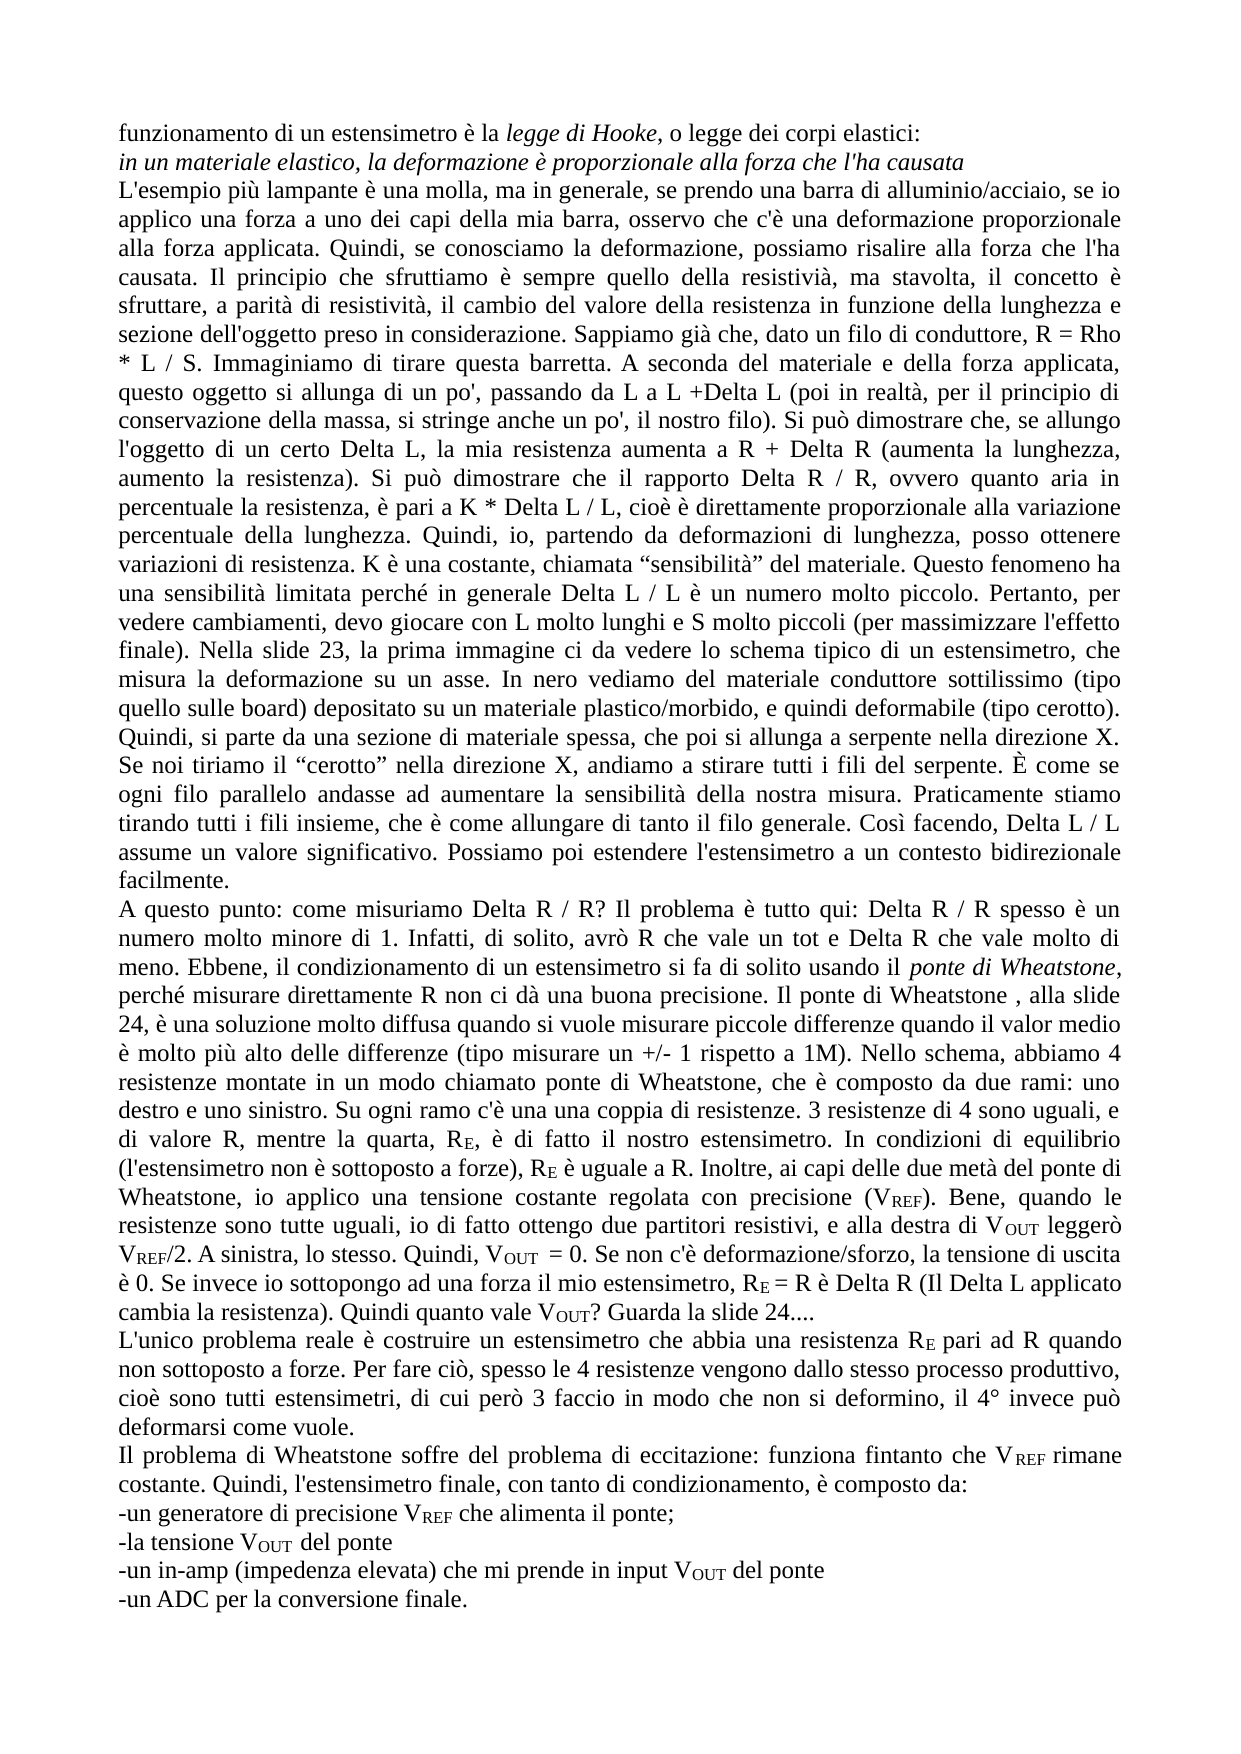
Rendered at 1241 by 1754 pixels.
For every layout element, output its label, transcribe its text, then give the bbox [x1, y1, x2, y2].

text in un materiale elastico, la deformazione è proporzionale alla forza che l'ha causata [118, 147, 1122, 176]
text L'unico problema reale è costruire un estensimetro che abbia una resistenza RE pari ad R quando non sottoposto a forze. Per fare ciò, spesso le 4 resistenze vengono dallo stesso processo produttivo, cioè sono tutti estensimetri, di cui però 3 faccio in modo che non si deformino, il 4° invece può deformarsi come vuole. [118, 1326, 1122, 1441]
text Il problema di Wheatstone soffre del problema di eccitazione: funziona fintanto che VREF rimane costante. Quindi, l'estensimetro finale, con tanto di condizionamento, è composto da: [118, 1441, 1122, 1498]
text -la tensione VOUT del ponte [118, 1527, 1122, 1556]
text -un ADC per la conversione finale. [118, 1584, 1122, 1613]
text -un in-amp (impedenza elevata) che mi prende in input VOUT del ponte [118, 1556, 1122, 1584]
text L'esempio più lampante è una molla, ma in generale, se prendo una barra di alluminio/acciaio, se io applico una forza a uno dei capi della mia barra, osservo che c'è una deformazione proporzionale alla forza applicata. Quindi, se conosciamo la deformazione, possiamo risalire alla forza che l'ha causata. Il principio che sfruttiamo è sempre quello della resistivià, ma stavolta, il concetto è sfruttare, a parità di resistività, il cambio del valore della resistenza in funzione della lunghezza e sezione dell'oggetto preso in considerazione. Sappiamo già che, dato un filo di conduttore, R = Rho * L / S. Immaginiamo di tirare questa barretta. A seconda del materiale e della forza applicata, questo oggetto si allunga di un po', passando da L a L +Delta L (poi in realtà, per il principio di conservazione della massa, si stringe anche un po', il nostro filo). Si può dimostrare che, se allungo l'oggetto di un certo Delta L, la mia resistenza aumenta a R + Delta R (aumenta la lunghezza, aumento la resistenza). Si può dimostrare che il rapporto Delta R / R, ovvero quanto aria in percentuale la resistenza, è pari a K * Delta L / L, cioè è direttamente proporzionale alla variazione percentuale della lunghezza. Quindi, io, partendo da deformazioni di lunghezza, posso ottenere variazioni di resistenza. K è una costante, chiamata “sensibilità” del materiale. Questo fenomeno ha una sensibilità limitata perché in generale Delta L / L è un numero molto piccolo. Pertanto, per vedere cambiamenti, devo giocare con L molto lunghi e S molto piccoli (per massimizzare l'effetto finale). Nella slide 23, la prima immagine ci da vedere lo schema tipico di un estensimetro, che misura la deformazione su un asse. In nero vediamo del materiale conduttore sottilissimo (tipo quello sulle board) depositato su un materiale plastico/morbido, e quindi deformabile (tipo cerotto). Quindi, si parte da una sezione di materiale spessa, che poi si allunga a serpente nella direzione X. Se noi tiriamo il “cerotto” nella direzione X, andiamo a stirare tutti i fili del serpente. È come se ogni filo parallelo andasse ad aumentare la sensibilità della nostra misura. Praticamente stiamo tirando tutti i fili insieme, che è come allungare di tanto il filo generale. Così facendo, Delta L / L assume un valore significativo. Possiamo poi estendere l'estensimetro a un contesto bidirezionale facilmente. [118, 176, 1122, 894]
text A questo punto: come misuriamo Delta R / R? Il problema è tutto qui: Delta R / R spesso è un numero molto minore di 1. Infatti, di solito, avrò R che vale un tot e Delta R che vale molto di meno. Ebbene, il condizionamento di un estensimetro si fa di solito usando il ponte di Wheatstone, perché misurare direttamente R non ci dà una buona precisione. Il ponte di Wheatstone , alla slide 24, è una soluzione molto diffusa quando si vuole misurare piccole differenze quando il valor medio è molto più alto delle differenze (tipo misurare un +/- 1 rispetto a 1M). Nello schema, abbiamo 4 resistenze montate in un modo chiamato ponte di Wheatstone, che è composto da due rami: uno destro e uno sinistro. Su ogni ramo c'è una una coppia di resistenze. 3 resistenze di 4 sono uguali, e di valore R, mentre la quarta, RE, è di fatto il nostro estensimetro. In condizioni di equilibrio (l'estensimetro non è sottoposto a forze), RE è uguale a R. Inoltre, ai capi delle due metà del ponte di Wheatstone, io applico una tensione costante regolata con precisione (VREF). Bene, quando le resistenze sono tutte uguali, io di fatto ottengo due partitori resistivi, e alla destra di VOUT leggerò VREF/2. A sinistra, lo stesso. Quindi, VOUT = 0. Se non c'è deformazione/sforzo, la tensione di uscita è 0. Se invece io sottopongo ad una forza il mio estensimetro, RE = R è Delta R (Il Delta L applicato cambia la resistenza). Quindi quanto vale VOUT? Guarda la slide 24.... [118, 894, 1122, 1326]
text funzionamento di un estensimetro è la legge di Hooke, o legge dei corpi elastici: [118, 118, 1122, 147]
text -un generatore di precisione VREF che alimenta il ponte; [118, 1498, 1122, 1527]
